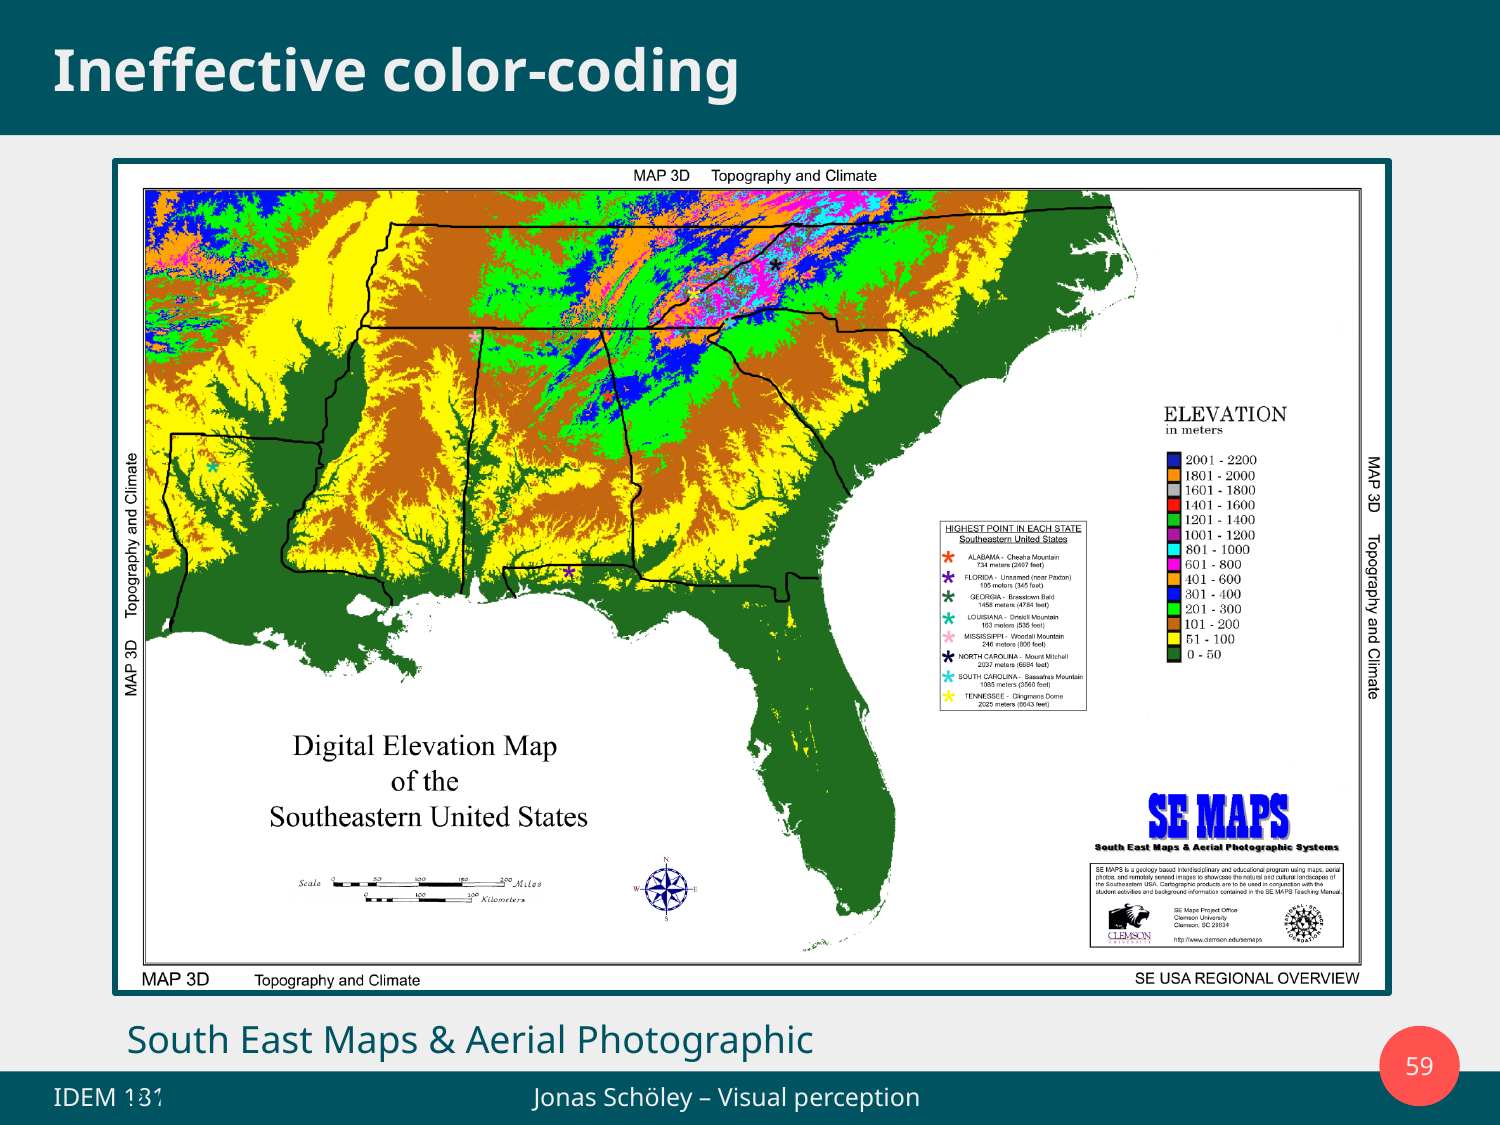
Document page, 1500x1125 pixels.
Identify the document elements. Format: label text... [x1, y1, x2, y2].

picture [118, 163, 1386, 991]
title Ineffective color-coding [53, 0, 1447, 141]
text_box South East Maps & Aerial Photographic Systems. [112, 1006, 878, 1071]
